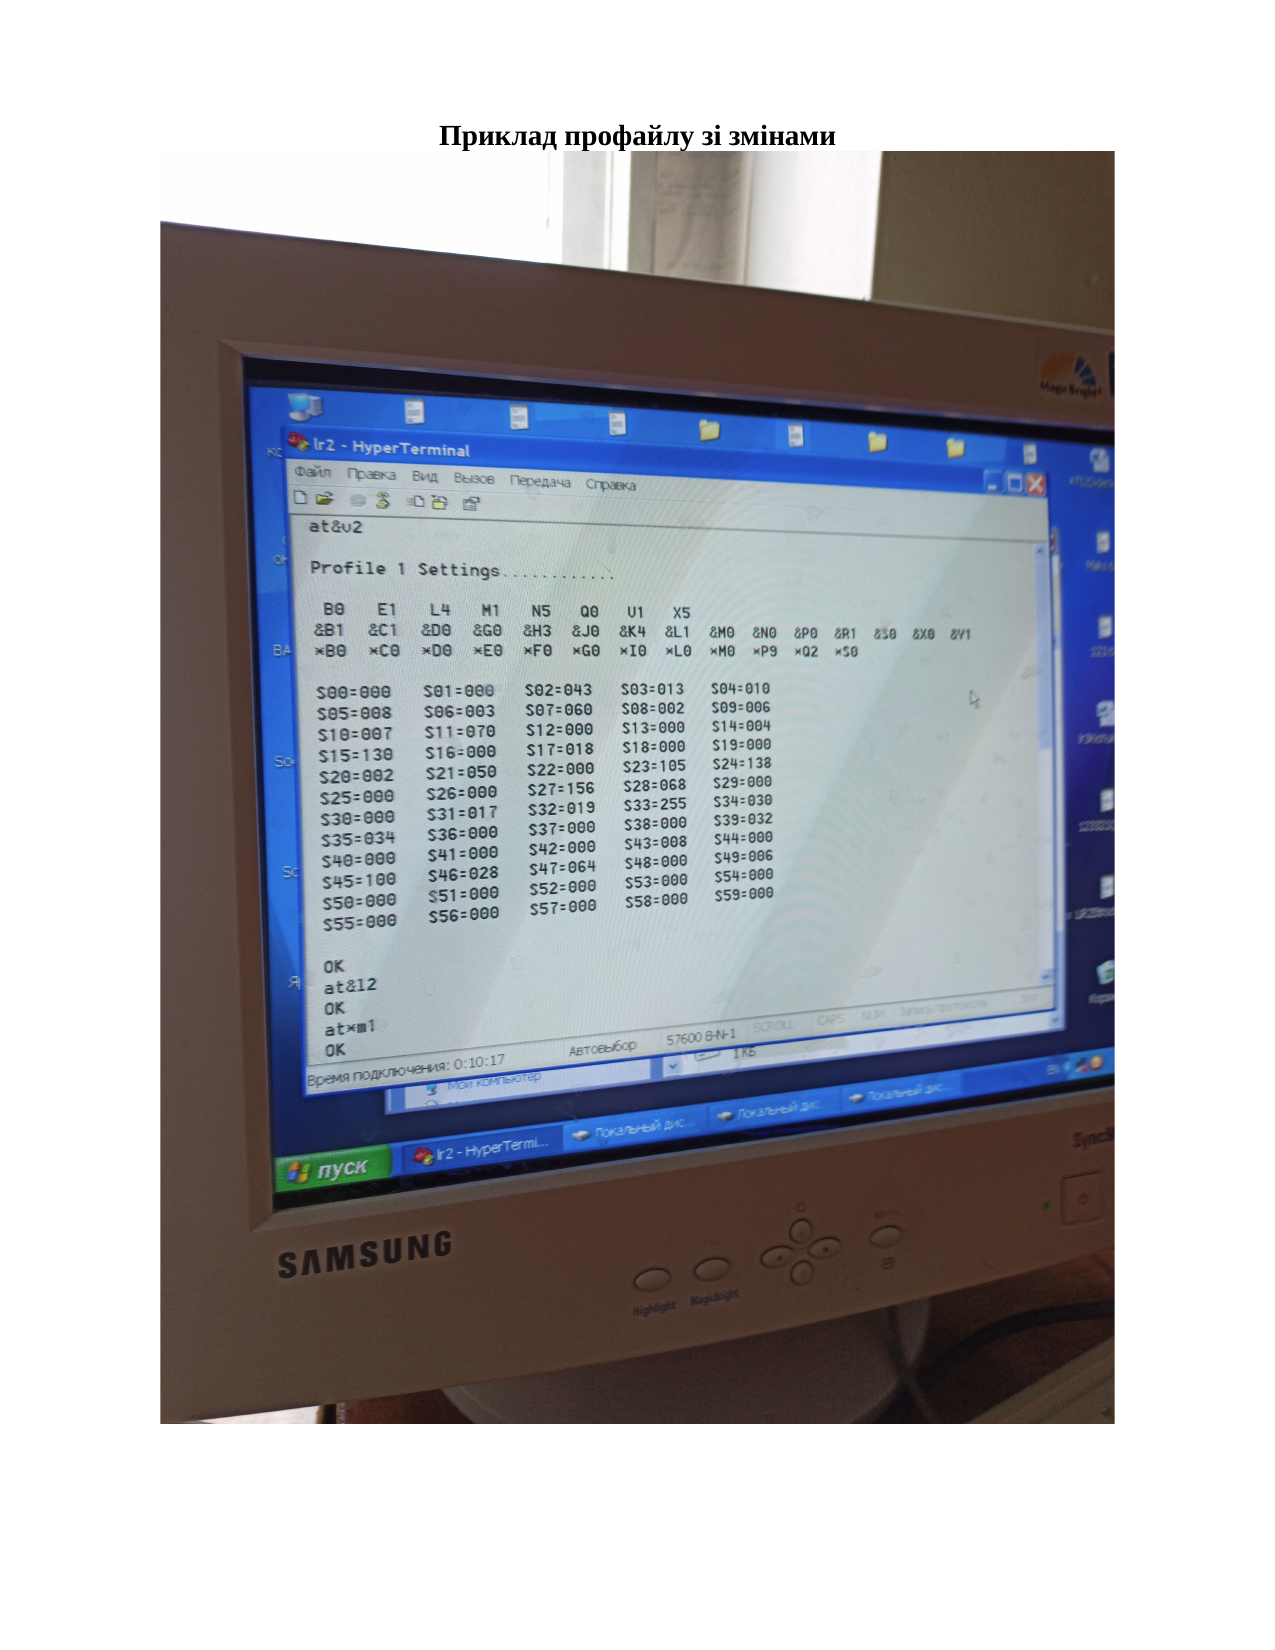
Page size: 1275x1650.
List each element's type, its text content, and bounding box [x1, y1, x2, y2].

picture [160, 151, 1115, 1424]
text Приклад профайлу зі змінами [118, 118, 1157, 152]
